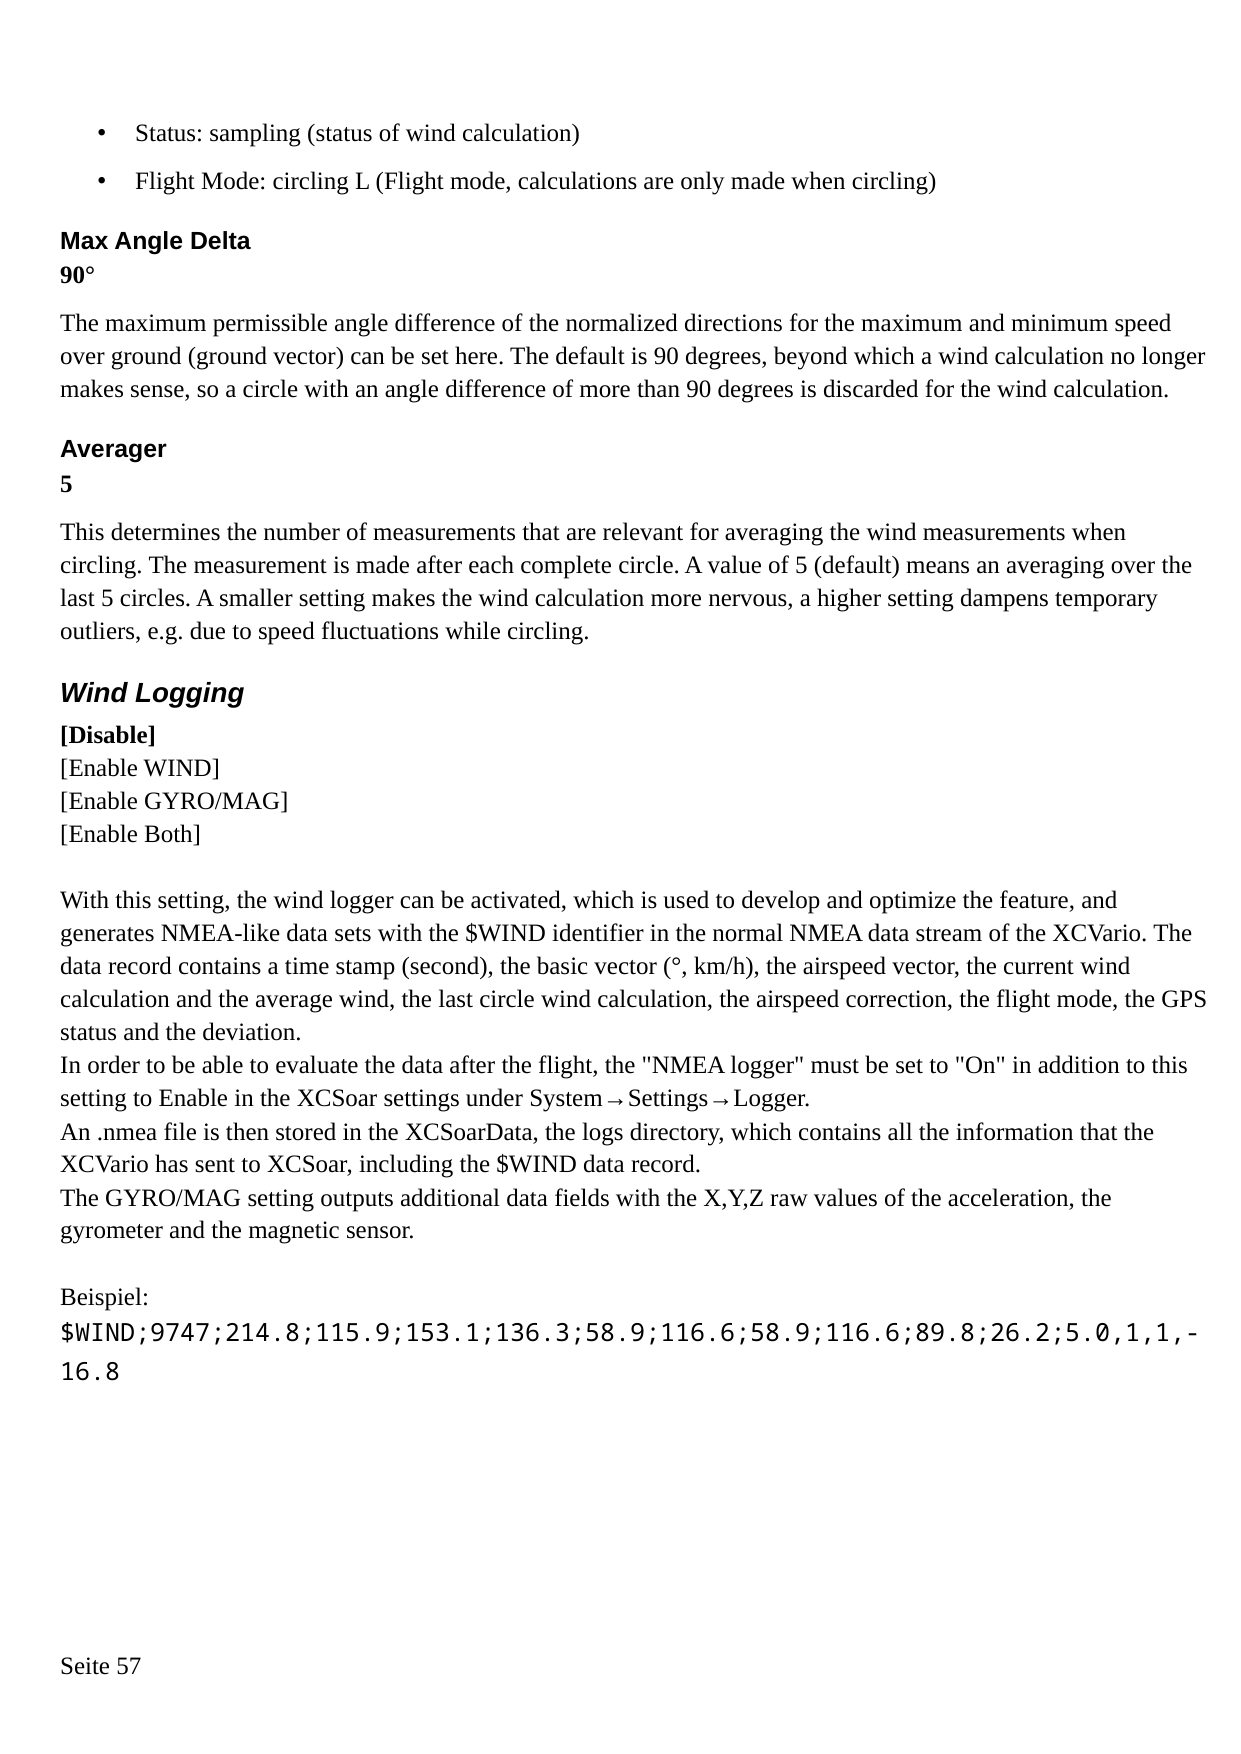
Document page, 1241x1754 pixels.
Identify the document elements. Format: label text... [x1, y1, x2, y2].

text Beispiel: [60, 1282, 1207, 1310]
subtitle Max Angle Delta [60, 226, 1207, 254]
text The maximum permissible angle difference of the normalized directions for the maximum and minimum speed over ground (ground vector) can be set here. The default is 90 degrees, beyond which a wind calculation no longer makes sense, so a circle with an angle difference of more than 90 degrees is discarded for the wind calculation. [60, 308, 1207, 403]
text [Enable Both] [60, 819, 1207, 848]
text [Enable GYRO/MAG] [60, 786, 1207, 815]
text 90° [60, 261, 1207, 289]
list Flight Mode: circling L (Flight mode, calculations are only made when circling) [97, 166, 1207, 194]
text This determines the number of measurements that are relevant for averaging the wind measurements when circling. The measurement is made after each complete circle. A value of 5 (default) means an averaging over the last 5 circles. A smaller setting makes the wind calculation more nervous, a higher setting dampens temporary outliers, e.g. due to speed fluctuations while circling. [60, 517, 1207, 644]
subtitle Averager [60, 434, 1207, 463]
text The GYRO/MAG setting outputs additional data fields with the X,Y,Z raw values of the acceleration, the gyrometer and the magnetic sensor. [60, 1183, 1207, 1244]
text [Enable WIND] [60, 753, 1207, 782]
text With this setting, the wind logger can be activated, which is used to develop and optimize the feature, and generates NMEA-like data sets with the $WIND identifier in the normal NMEA data stream of the XCVario. The data record contains a time stamp (second), the basic vector (°, km/h), the airspeed vector, the current wind calculation and the average wind, the last circle wind calculation, the airspeed correction, the flight mode, the GPS status and the deviation. In order to be able to evaluate the data after the flight, the "NMEA logger" must be set to "On" in addition to this setting to Enable in the XCSoar settings under System→Settings→Logger. An .nmea file is then stored in the XCSoarData, the logs directory, which contains all the information that the XCVario has sent to XCSoar, including the $WIND data record. [60, 885, 1207, 1178]
text [Disable] [60, 720, 1207, 749]
subtitle Wind Logging [60, 676, 1207, 708]
list Status: sampling (status of wind calculation) [97, 118, 1207, 147]
text 5 [60, 469, 1207, 498]
text $WIND;9747;214.8;115.9;153.1;136.3;58.9;116.6;58.9;116.6;89.8;26.2;5.0,1,1,-16.8 [60, 1315, 1207, 1388]
